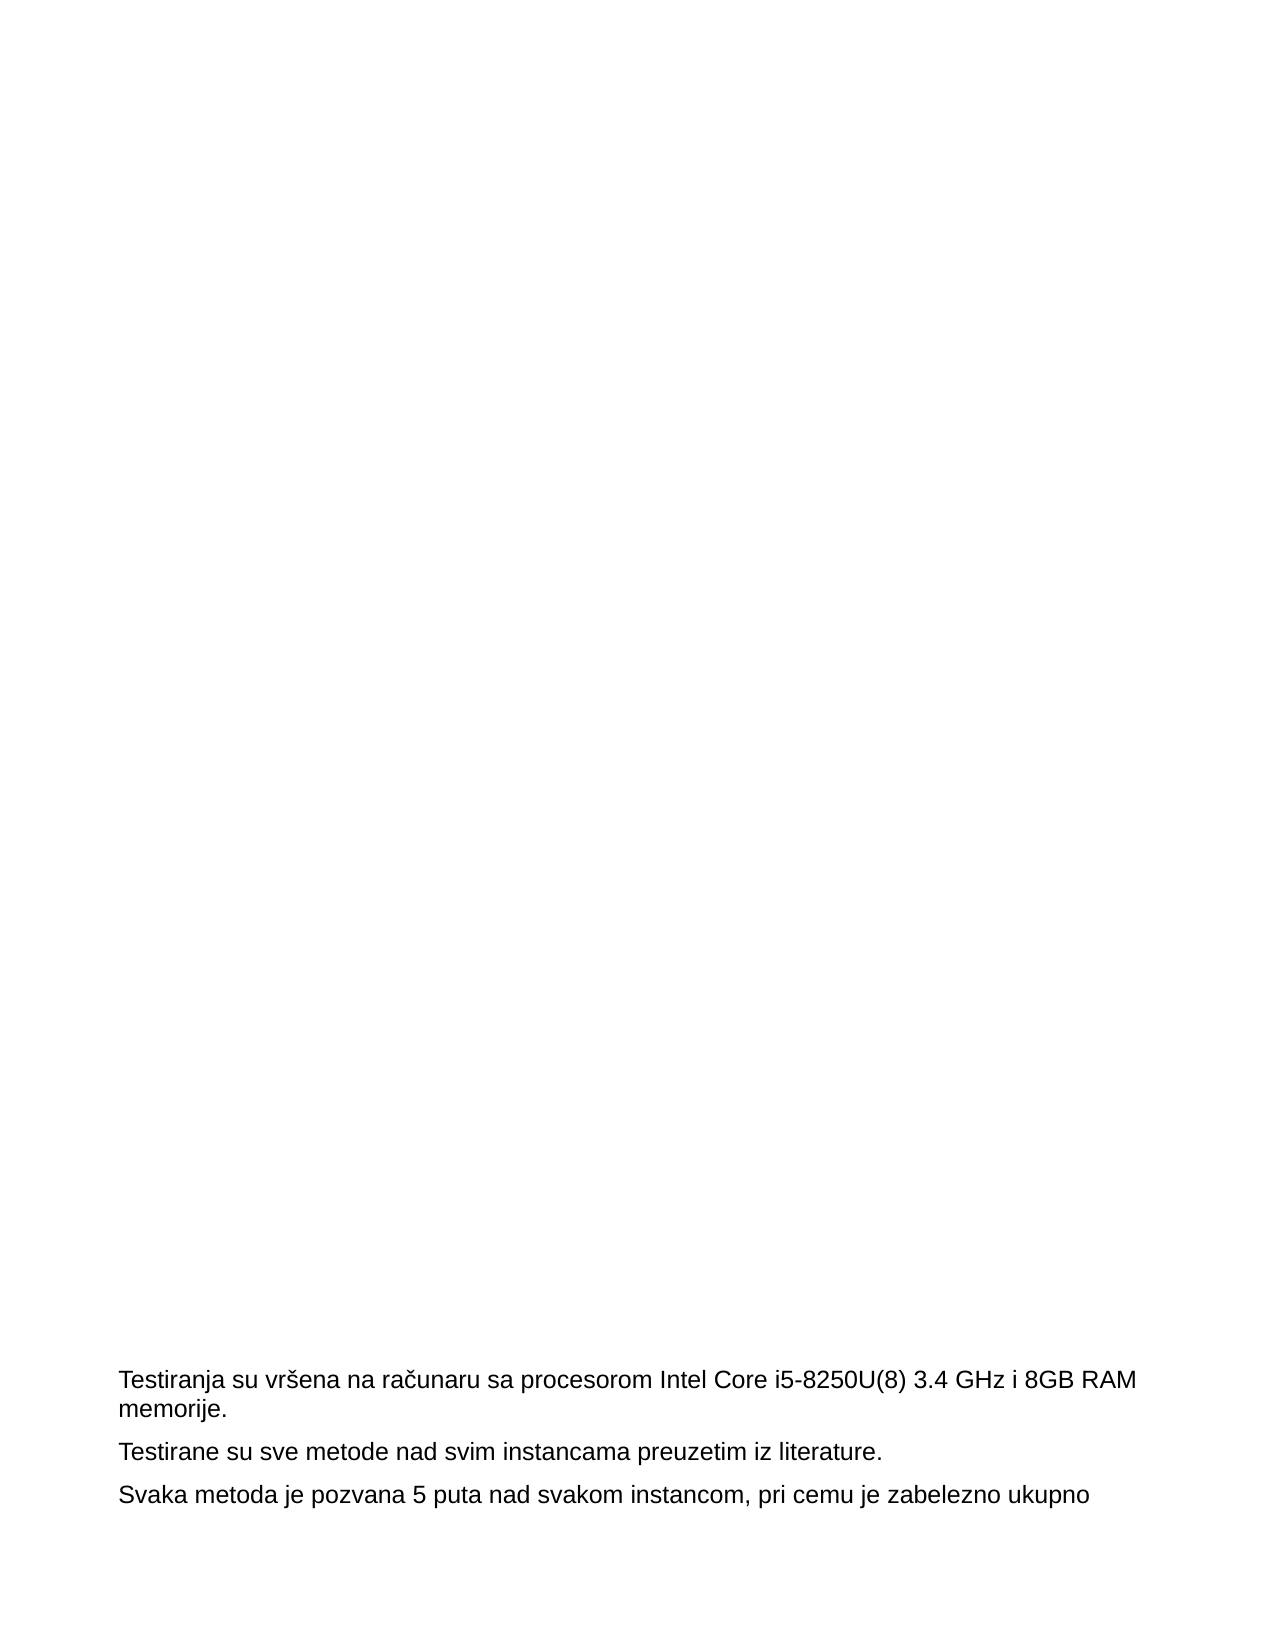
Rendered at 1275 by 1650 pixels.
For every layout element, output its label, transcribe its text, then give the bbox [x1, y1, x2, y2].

text Svaka metoda je pozvana 5 puta nad svakom instancom, pri cemu je zabelezno ukupno [118, 1480, 1157, 1509]
text Testirane su sve metode nad svim instancama preuzetim iz literature. [118, 1437, 1157, 1466]
text Testiranja su vršena na računaru sa procesorom Intel Core i5-8250U(8) 3.4 GHz i 8GB RAM memorije. [118, 1365, 1157, 1422]
